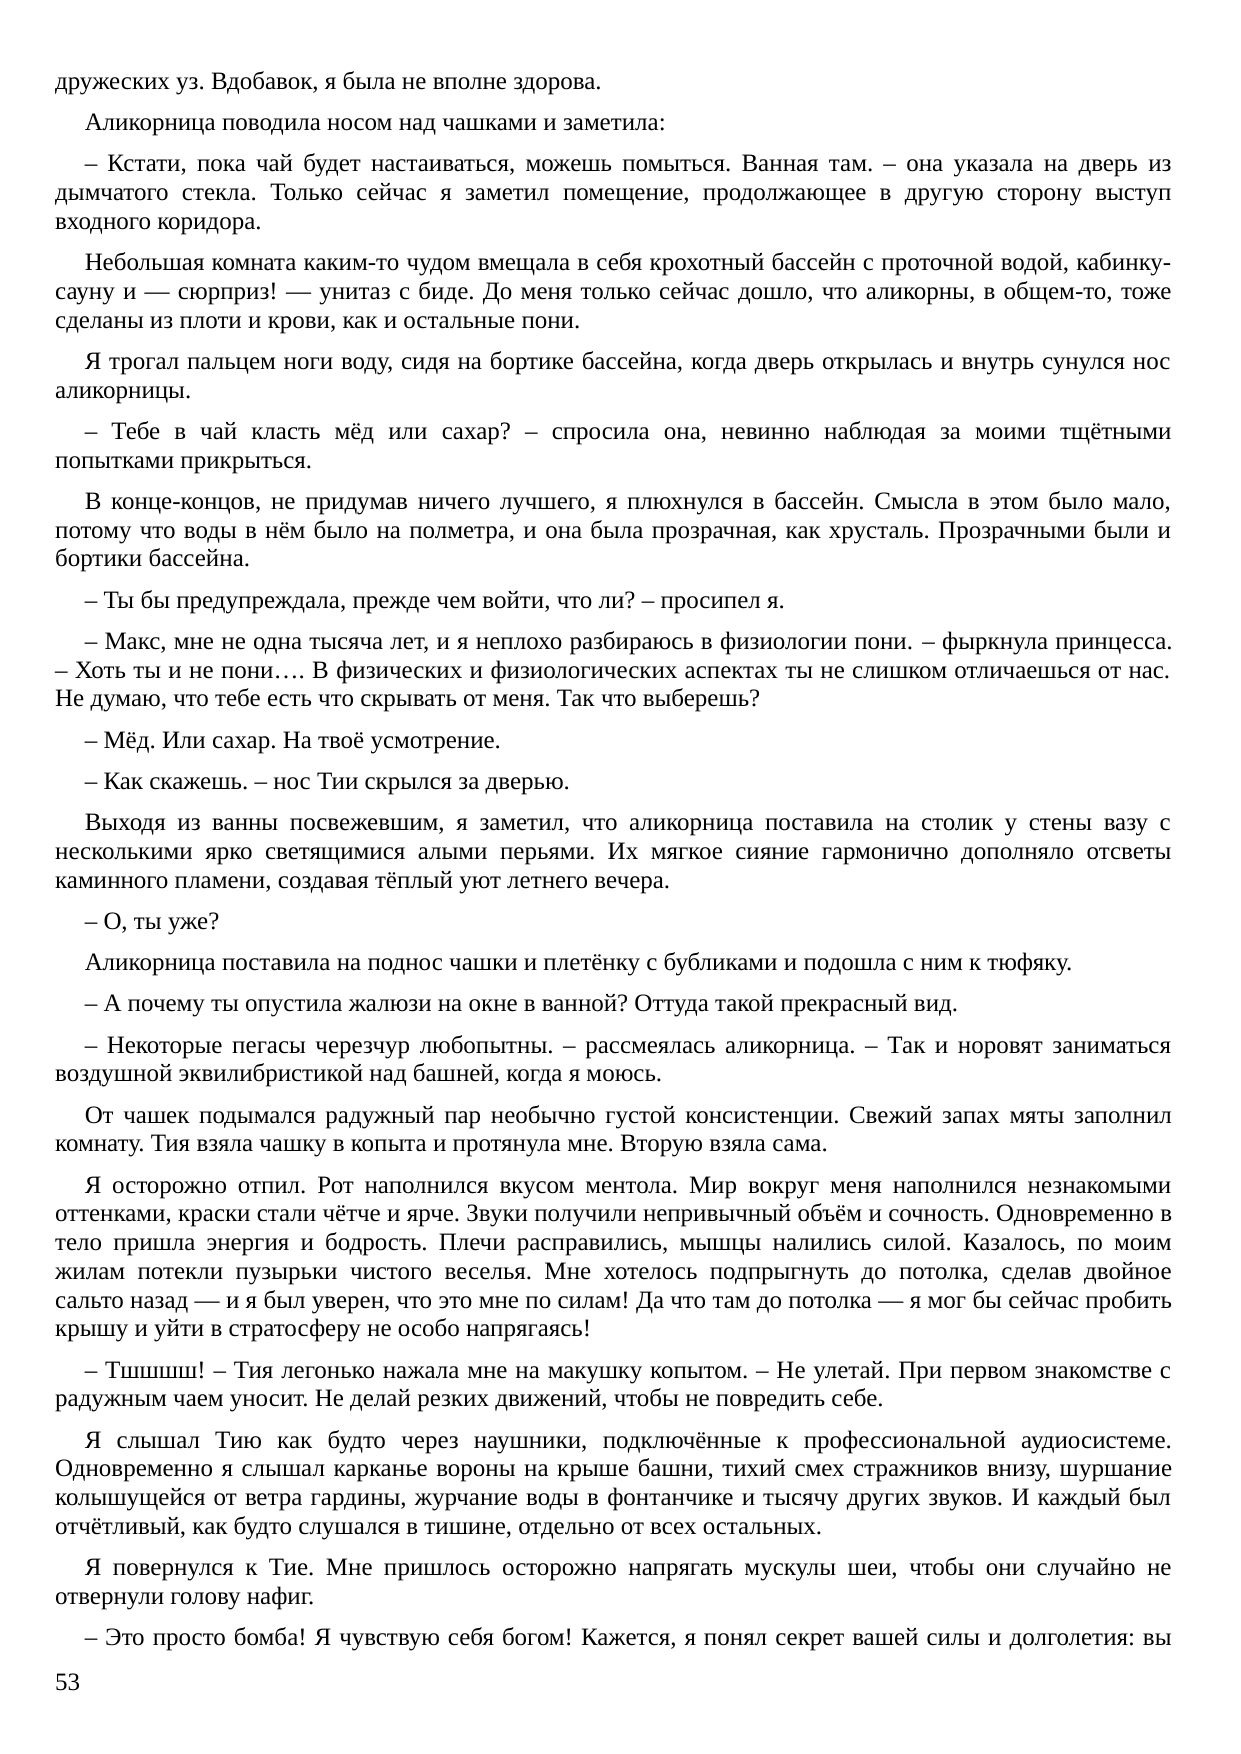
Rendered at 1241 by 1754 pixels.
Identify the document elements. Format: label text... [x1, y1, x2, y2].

text – О, ты уже? [55, 906, 1173, 935]
text – Это просто бомба! Я чувствую себя богом! Кажется, я понял секрет вашей силы и долголетия: вы [55, 1622, 1173, 1651]
text – Ты бы предупреждала, прежде чем войти, что ли? – просипел я. [55, 585, 1173, 613]
text – Мёд. Или сахар. На твоё усмотрение. [55, 725, 1173, 753]
text – Макс, мне не одна тысяча лет, и я неплохо разбираюсь в физиологии пони. – фыркнула принцесса. – Хоть ты и не пони…. В физических и физиологических аспектах ты не слишком отличаешься от нас. Не думаю, что тебе есть что скрывать от меня. Так что выберешь? [55, 626, 1173, 712]
text – Тшшшш! – Тия легонько нажала мне на макушку копытом. – Не улетай. При первом знакомстве с радужным чаем уносит. Не делай резких движений, чтобы не повредить себе. [55, 1355, 1173, 1412]
text Я осторожно отпил. Рот наполнился вкусом ментола. Мир вокруг меня наполнился незнакомыми оттенками, краски стали чётче и ярче. Звуки получили непривычный объём и сочность. Одновременно в тело пришла энергия и бодрость. Плечи расправились, мышцы налились силой. Казалось, по моим жилам потекли пузырьки чистого веселья. Мне хотелось подпрыгнуть до потолка, сделав двойное сальто назад — и я был уверен, что это мне по силам! Да что там до потолка — я мог бы сейчас пробить крышу и уйти в стратосферу не особо напрягаясь! [55, 1170, 1173, 1342]
text Аликорница поводила носом над чашками и заметила: [55, 107, 1173, 136]
text Я трогал пальцем ноги воду, сидя на бортике бассейна, когда дверь открылась и внутрь сунулся нос аликорницы. [55, 346, 1173, 403]
text Небольшая комната каким-то чудом вмещала в себя крохотный бассейн с проточной водой, кабинку-сауну и — сюрприз! — унитаз с биде. До меня только сейчас дошло, что аликорны, в общем-то, тоже сделаны из плоти и крови, как и остальные пони. [55, 247, 1173, 333]
text – Кстати, пока чай будет настаиваться, можешь помыться. Ванная там. – она указала на дверь из дымчатого стекла. Только сейчас я заметил помещение, продолжающее в другую сторону выступ входного коридора. [55, 148, 1173, 235]
text Аликорница поставила на поднос чашки и плетёнку с бубликами и подошла с ним к тюфяку. [55, 947, 1173, 976]
text В конце-концов, не придумав ничего лучшего, я плюхнулся в бассейн. Смысла в этом было мало, потому что воды в нём было на полметра, и она была прозрачная, как хрусталь. Прозрачными были и бортики бассейна. [55, 486, 1173, 572]
text Выходя из ванны посвежевшим, я заметил, что аликорница поставила на столик у стены вазу с несколькими ярко светящимися алыми перьями. Их мягкое сияние гармонично дополняло отсветы каминного пламени, создавая тёплый уют летнего вечера. [55, 807, 1173, 893]
text – Некоторые пегасы черезчур любопытны. – рассмеялась аликорница. – Так и норовят заниматься воздушной эквилибристикой над башней, когда я моюсь. [55, 1030, 1173, 1087]
text дружеских уз. Вдобавок, я была не вполне здорова. [55, 66, 1173, 95]
text Я слышал Тию как будто через наушники, подключённые к профессиональной аудиосистеме. Одновременно я слышал карканье вороны на крыше башни, тихий смех стражников внизу, шуршание колышущейся от ветра гардины, журчание воды в фонтанчике и тысячу других звуков. И каждый был отчётливый, как будто слушался в тишине, отдельно от всех остальных. [55, 1425, 1173, 1540]
text Я повернулся к Тие. Мне пришлось осторожно напрягать мускулы шеи, чтобы они случайно не отвернули голову нафиг. [55, 1552, 1173, 1610]
text – Тебе в чай класть мёд или сахар? – спросила она, невинно наблюдая за моими тщётными попытками прикрыться. [55, 416, 1173, 473]
text – А почему ты опустила жалюзи на окне в ванной? Оттуда такой прекрасный вид. [55, 988, 1173, 1017]
text От чашек подымался радужный пар необычно густой консистенции. Свежий запах мяты заполнил комнату. Тия взяла чашку в копыта и протянула мне. Вторую взяла сама. [55, 1100, 1173, 1157]
text – Как скажешь. – нос Тии скрылся за дверью. [55, 766, 1173, 795]
